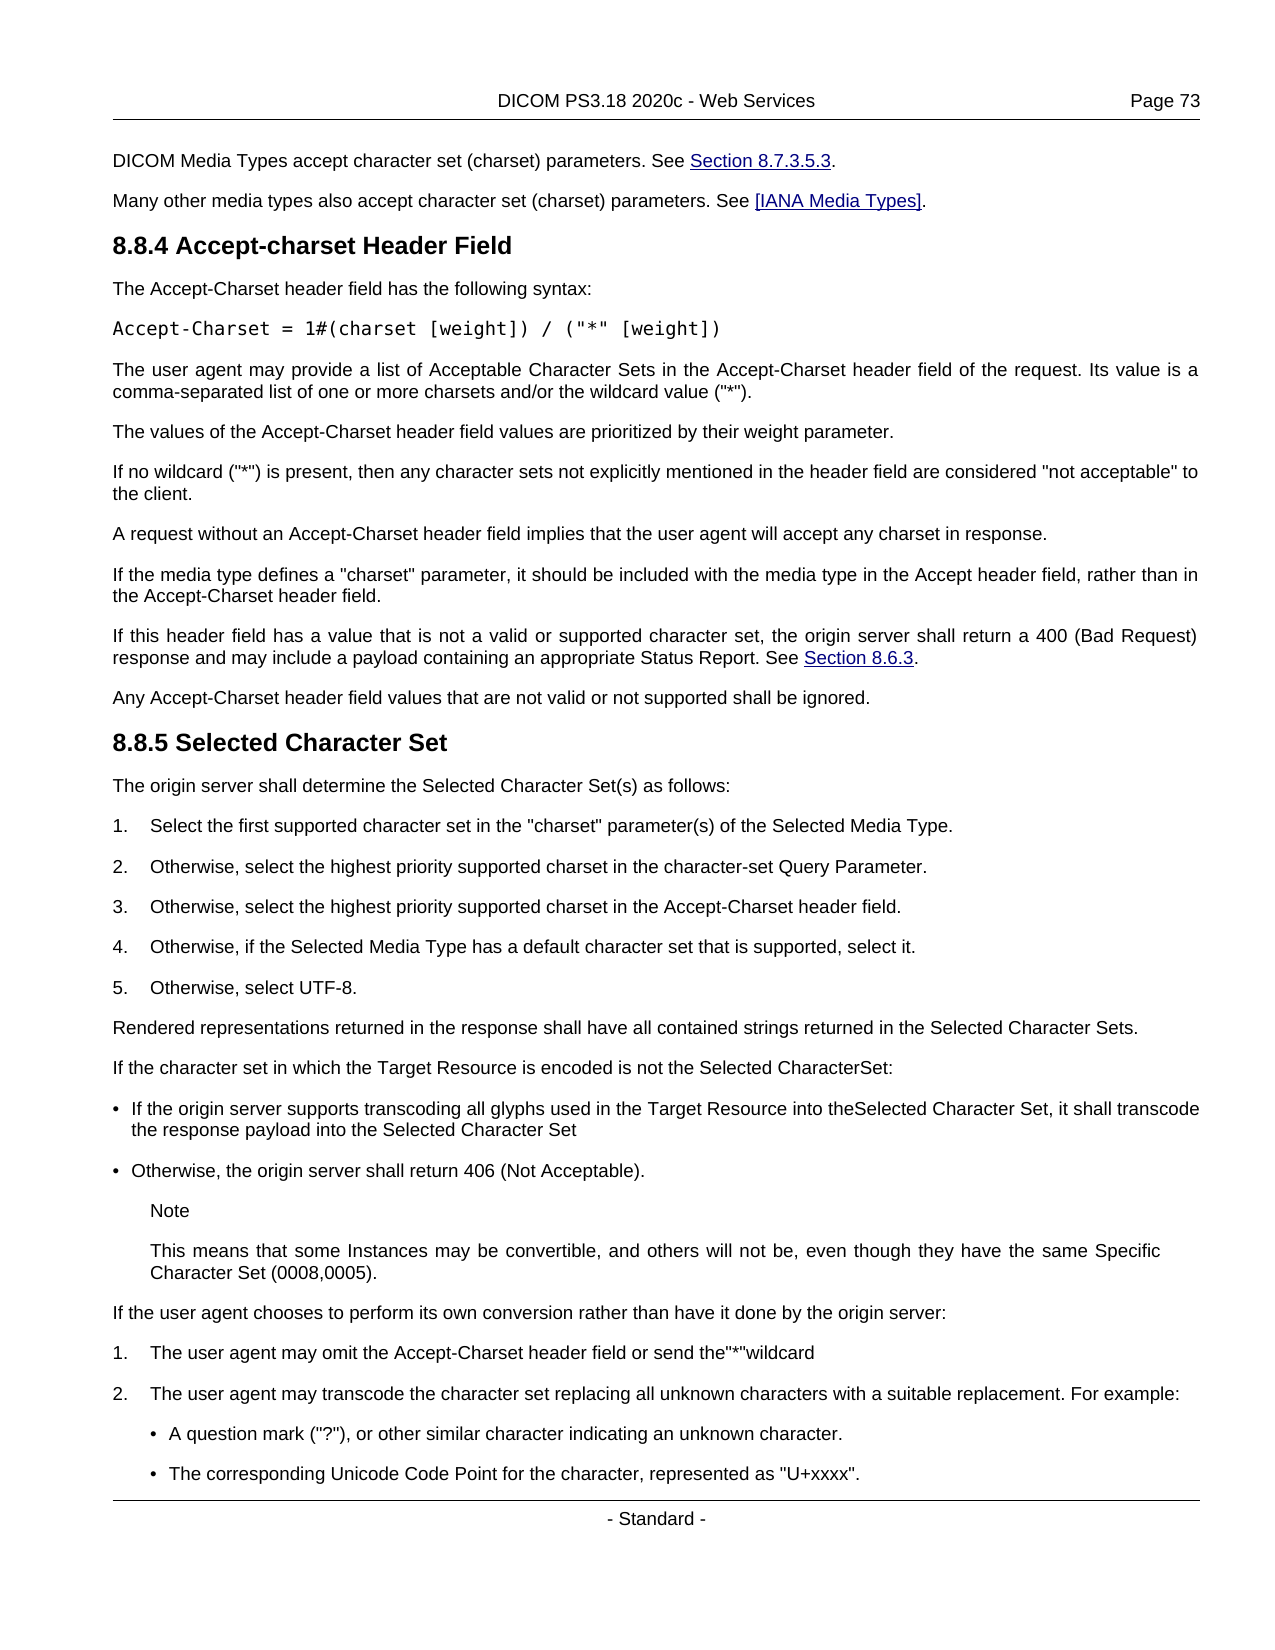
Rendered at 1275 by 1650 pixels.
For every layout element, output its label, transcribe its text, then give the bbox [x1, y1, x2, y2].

text The origin server shall determine the Selected Character Set(s) as follows: [112, 775, 1200, 797]
text If the user agent chooses to perform its own conversion rather than have it done by the origin server: [112, 1302, 1200, 1323]
text 2. The user agent may transcode the character set replacing all unknown characters with a suitable replacement. For example: [112, 1382, 1200, 1404]
text The Accept-Charset header field has the following syntax: [112, 278, 1200, 300]
text If the media type defines a "charset" parameter, it should be included with the media type in the Accept header field, rather than in the Accept-Charset header field. [112, 563, 1200, 607]
text A request without an Accept-Charset header field implies that the user agent will accept any charset in response. [112, 523, 1200, 545]
text 8.8.5 Selected Character Set [112, 727, 1200, 756]
text 3. Otherwise, select the highest priority supported charset in the Accept-Charset header field. [112, 896, 1200, 917]
text • A question mark ("?"), or other similar character indicating an unknown character. [150, 1423, 1200, 1444]
text 1. Select the first supported character set in the "charset" parameter(s) of the Selected Media Type. [112, 815, 1200, 837]
text • Otherwise, the origin server shall return 406 (Not Acceptable). [112, 1159, 1200, 1181]
text Any Accept-Charset header field values that are not valid or not supported shall be ignored. [112, 687, 1200, 709]
text If this header field has a value that is not a valid or supported character set, the origin server shall return a 400 (Bad Request) response and may include a payload containing an appropriate Status Report. See Section 8.6.3. [112, 625, 1200, 668]
text If the character set in which the Target Resource is encoded is not the Selected CharacterSet: [112, 1057, 1200, 1079]
text 4. Otherwise, if the Selected Media Type has a default character set that is supported, select it. [112, 936, 1200, 958]
text If no wildcard ("*") is present, then any character sets not explicitly mentioned in the header field are considered "not acceptable" to the client. [112, 461, 1200, 504]
text 2. Otherwise, select the highest priority supported charset in the character-set Query Parameter. [112, 856, 1200, 877]
text 8.8.4 Accept-charset Header Field [112, 231, 1200, 259]
text • If the origin server supports transcoding all glyphs used in the Target Resource into theSelected Character Set, it shall transcode the response payload into the Selected Character Set [112, 1097, 1200, 1141]
text This means that some Instances may be convertible, and others will not be, even though they have the same Specific Character Set (0008,0005). [150, 1240, 1162, 1283]
text Rendered representations returned in the response shall have all contained strings returned in the Selected Character Sets. [112, 1017, 1200, 1038]
text Note [150, 1200, 1162, 1221]
text Many other media types also accept character set (charset) parameters. See [IANA Media Types]. [112, 190, 1200, 212]
text 1. The user agent may omit the Accept-Charset header field or send the"*"wildcard [112, 1342, 1200, 1364]
text The user agent may provide a list of Acceptable Character Sets in the Accept-Charset header field of the request. Its value is a comma-separated list of one or more charsets and/or the wildcard value ("*"). [112, 359, 1200, 402]
text DICOM Media Types accept character set (charset) parameters. See Section 8.7.3.5.3. [112, 150, 1200, 172]
text 5. Otherwise, select UTF-8. [112, 977, 1200, 998]
text The values of the Accept-Charset header field values are prioritized by their weight parameter. [112, 421, 1200, 442]
text Accept-Charset = 1#(charset [weight]) / ("*" [weight]) [112, 318, 1200, 340]
text • The corresponding Unicode Code Point for the character, represented as "U+xxxx". [150, 1463, 1200, 1485]
